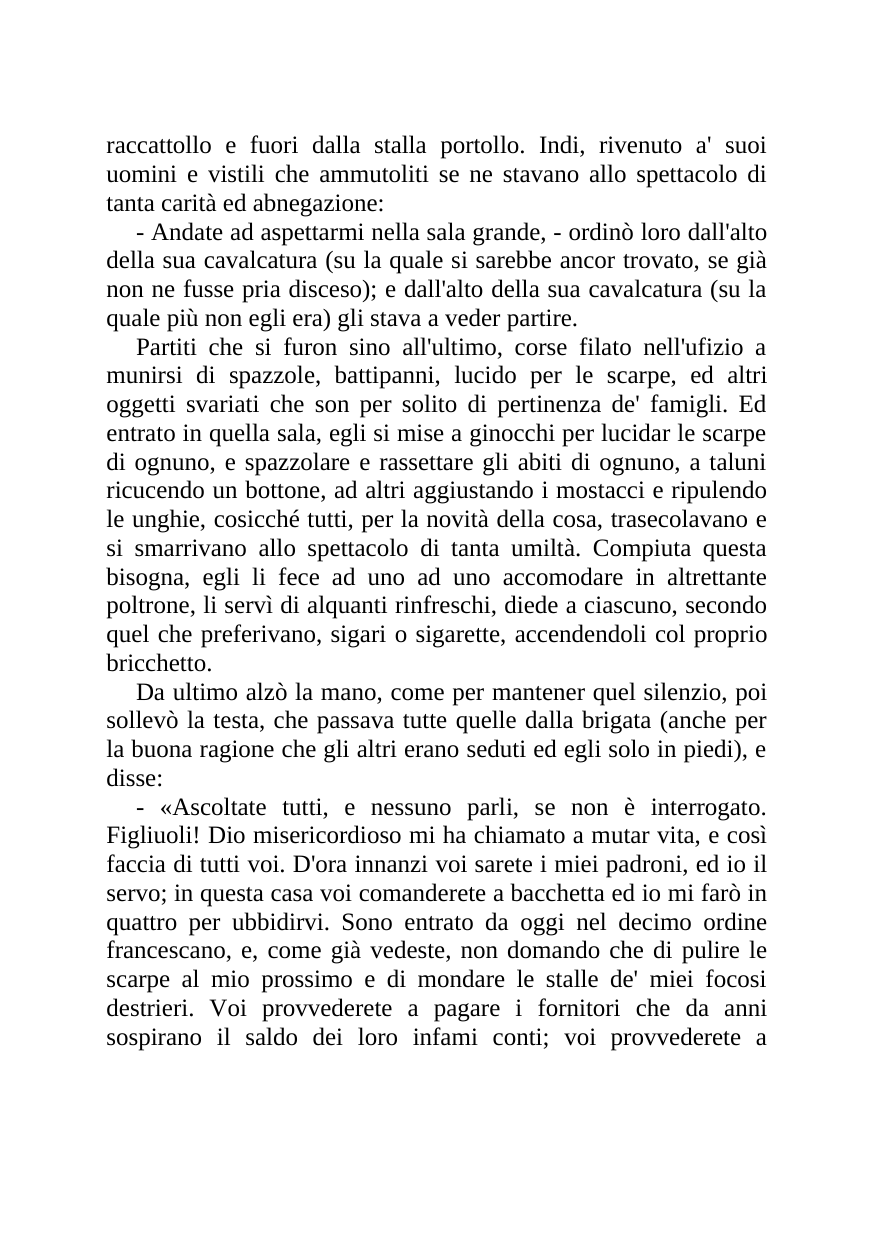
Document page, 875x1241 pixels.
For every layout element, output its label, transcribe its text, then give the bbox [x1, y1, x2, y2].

text Da ultimo alzò la mano, come per mantener quel silenzio, poi sollevò la testa, che passava tutte quelle dalla brigata (anche per la buona ragione che gli altri erano seduti ed egli solo in piedi), e disse: [106, 677, 768, 792]
text raccattollo e fuori dalla stalla portollo. Indi, rivenuto a' suoi uomini e vistili che ammutoliti se ne stavano allo spettacolo di tanta carità ed abnegazione: [106, 130, 768, 217]
text - «Ascoltate tutti, e nessuno parli, se non è interrogato. Figliuoli! Dio misericordioso mi ha chiamato a mutar vita, e così faccia di tutti voi. D'ora innanzi voi sarete i miei padroni, ed io il servo; in questa casa voi comanderete a bacchetta ed io mi farò in quattro per ubbidirvi. Sono entrato da oggi nel decimo ordine francescano, e, come già vedeste, non domando che di pulire le scarpe al mio prossimo e di mondare le stalle de' miei focosi destrieri. Voi provvederete a pagare i fornitori che da anni sospirano il saldo dei loro infami conti; voi provvederete a [106, 792, 768, 1050]
text Partiti che si furon sino all'ultimo, corse filato nell'ufizio a munirsi di spazzole, battipanni, lucido per le scarpe, ed altri oggetti svariati che son per solito di pertinenza de' famigli. Ed entrato in quella sala, egli si mise a ginocchi per lucidar le scarpe di ognuno, e spazzolare e rassettare gli abiti di ognuno, a taluni ricucendo un bottone, ad altri aggiustando i mostacci e ripulendo le unghie, cosicché tutti, per la novità della cosa, trasecolavano e si smarrivano allo spettacolo di tanta umiltà. Compiuta questa bisogna, egli li fece ad uno ad uno accomodare in altrettante poltrone, li servì di alquanti rinfreschi, diede a ciascuno, secondo quel che preferivano, sigari o sigarette, accendendoli col proprio bricchetto. [106, 332, 768, 677]
text - Andate ad aspettarmi nella sala grande, - ordinò loro dall'alto della sua cavalcatura (su la quale si sarebbe ancor trovato, se già non ne fusse pria disceso); e dall'alto della sua cavalcatura (su la quale più non egli era) gli stava a veder partire. [106, 217, 768, 332]
